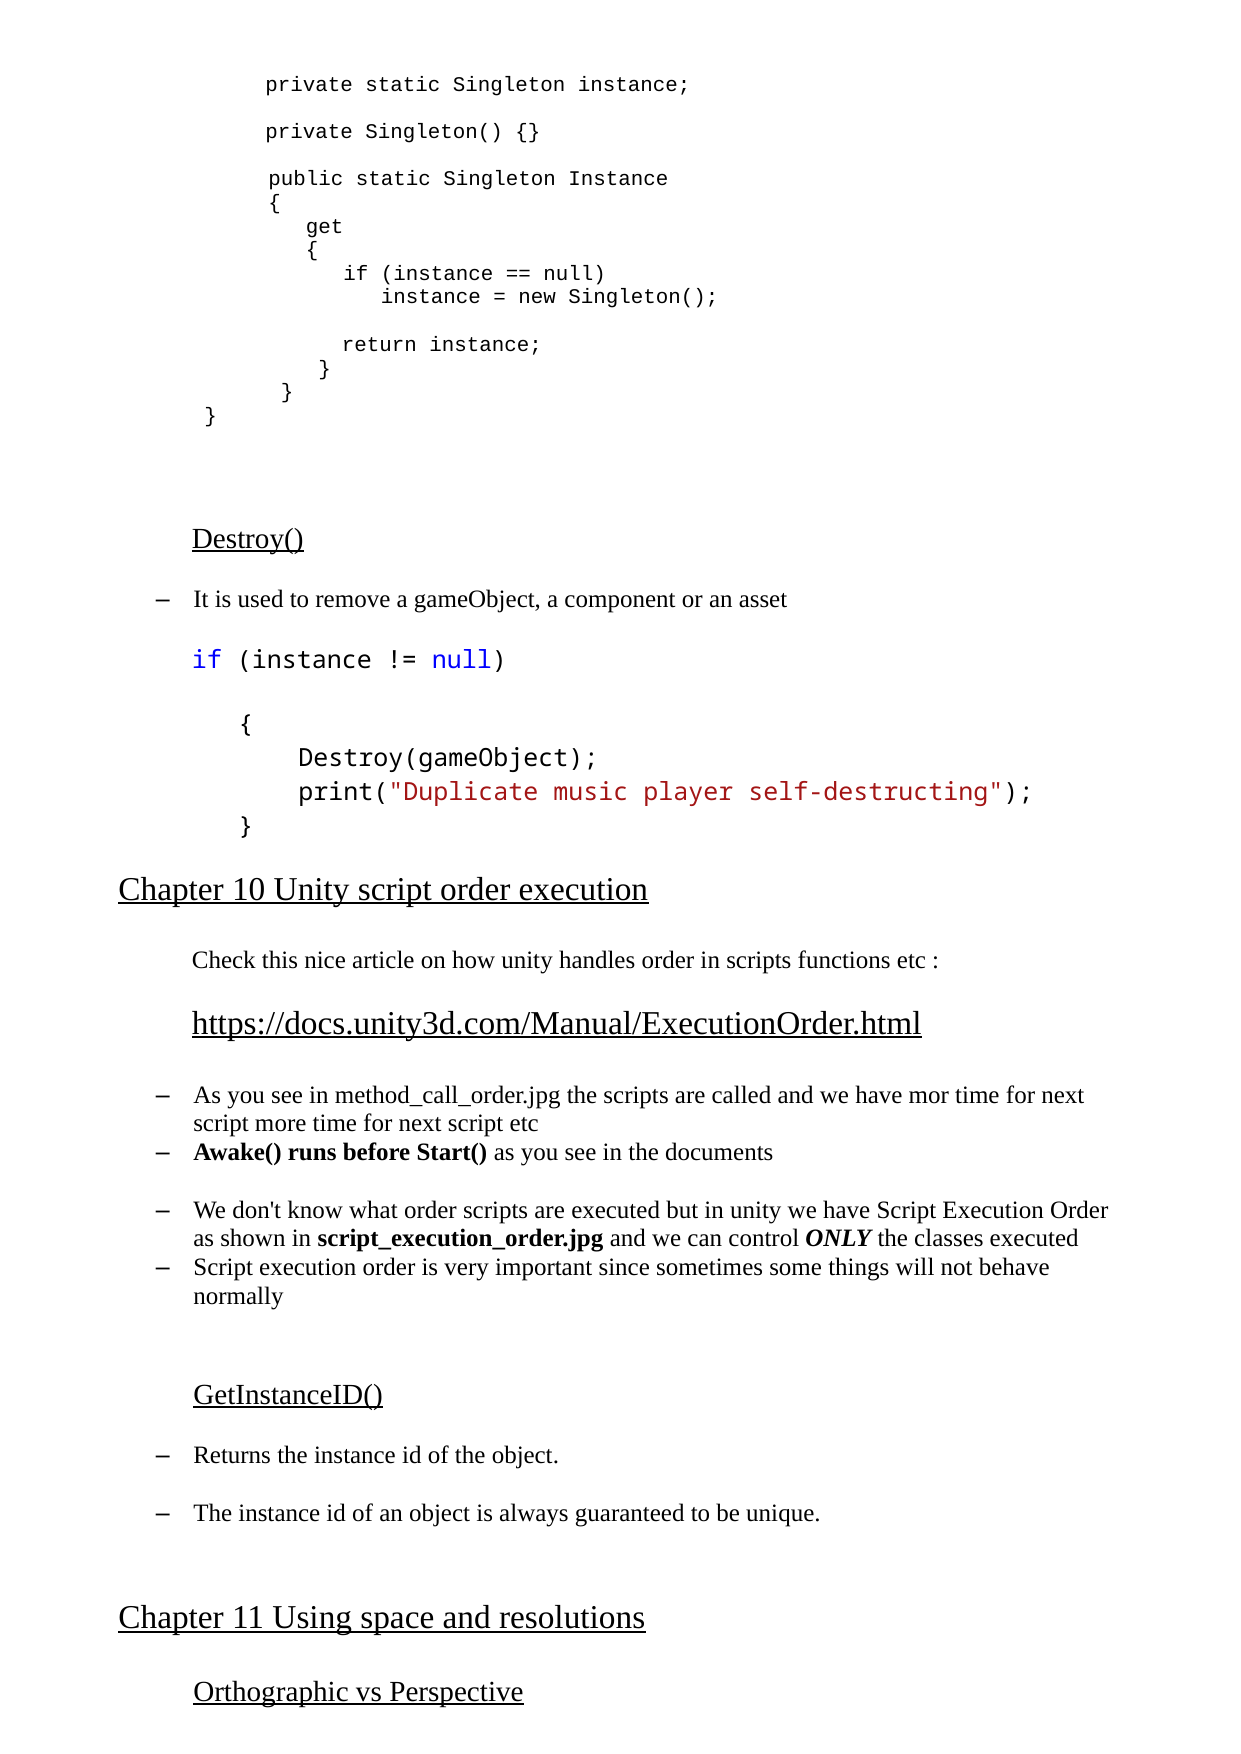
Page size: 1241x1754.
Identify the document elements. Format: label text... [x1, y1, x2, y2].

list As you see in method_call_order.jpg the scripts are called and we have mor time for next script more time for next script etc [156, 1080, 1122, 1137]
list We don't know what order scripts are executed but in unity we have Script Execution Order as shown in script_execution_order.jpg and we can control ONLY the classes executed [156, 1195, 1122, 1252]
text return instance; [268, 334, 1122, 357]
text get [268, 216, 1122, 239]
text { [268, 192, 1122, 216]
text } [118, 405, 1122, 428]
list Orthographic vs Perspective [156, 1674, 1122, 1708]
text } [118, 808, 1122, 842]
text Destroy() [118, 521, 1122, 554]
text https://docs.unity3d.com/Manual/ExecutionOrder.html [118, 1003, 1122, 1041]
text if (instance == null) [268, 263, 1122, 287]
text { [118, 706, 1122, 740]
list It is used to remove a gameObject, a component or an asset [156, 584, 1122, 613]
text print("Duplicate music player self-destructing"); [118, 774, 1122, 808]
text instance = new Singleton(); [268, 287, 1122, 310]
list GetInstanceID() [156, 1377, 1122, 1410]
text Chapter 10 Unity script order execution [118, 869, 1122, 907]
list Returns the instance id of the object. [156, 1440, 1122, 1469]
text Check this nice article on how unity handles order in scripts functions etc : [118, 946, 1122, 974]
text Destroy(gameObject); [118, 740, 1122, 774]
text } [268, 357, 1122, 381]
text Chapter 11 Using space and resolutions [118, 1598, 1122, 1636]
list Awake() runs before Start() as you see in the documents [156, 1137, 1122, 1166]
text { [268, 239, 1122, 263]
text } [268, 381, 1122, 405]
text public static Singleton Instance [268, 168, 1122, 192]
text private static Singleton instance; [118, 74, 1122, 97]
list Script execution order is very important since sometimes some things will not behave normally [156, 1252, 1122, 1310]
list The instance id of an object is always guaranteed to be unique. [156, 1498, 1122, 1527]
text private Singleton() {} [118, 121, 1122, 145]
text if (instance != null) [118, 642, 1122, 676]
